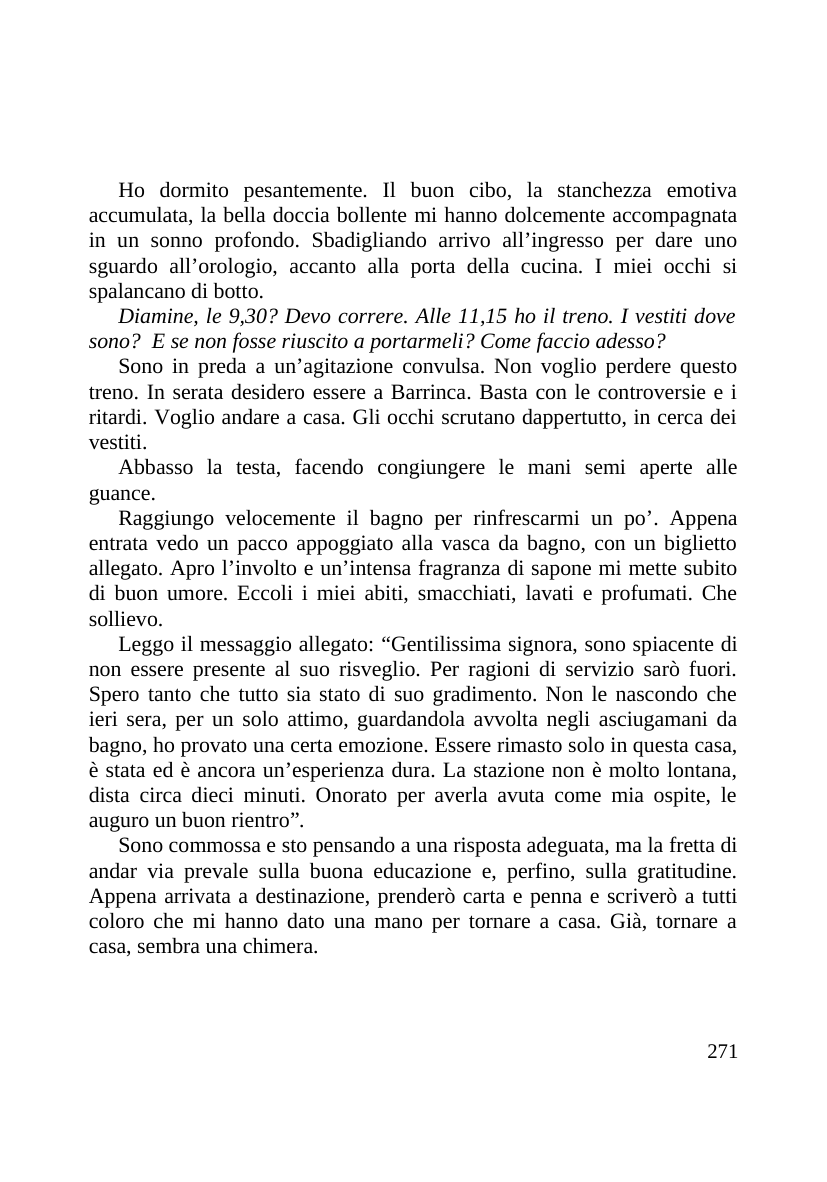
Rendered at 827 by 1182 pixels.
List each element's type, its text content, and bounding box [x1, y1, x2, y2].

text Abbasso la testa, facendo congiungere le mani semi aperte alle guance. [88, 454, 738, 505]
text Diamine, le 9,30? Devo correre. Alle 11,15 ho il treno. I vestiti dove sono? E se non fosse riuscito a portarmeli? Come faccio adesso? [88, 303, 738, 353]
text Sono commossa e sto pensando a una risposta adeguata, ma la fretta di andar via prevale sulla buona educazione e, perfino, sulla gratitudine. Appena arrivata a destinazione, prenderò carta e penna e scriverò a tutti coloro che mi hanno dato una mano per tornare a casa. Già, tornare a casa, sembra una chimera. [88, 832, 738, 958]
text Sono in preda a un’agitazione convulsa. Non voglio perdere questo treno. In serata desidero essere a Barrinca. Basta con le controversie e i ritardi. Voglio andare a casa. Gli occhi scrutano dappertutto, in cerca dei vestiti. [88, 353, 738, 454]
text Ho dormito pesantemente. Il buon cibo, la stanchezza emotiva accumulata, la bella doccia bollente mi hanno dolcemente accompagnata in un sonno profondo. Sbadigliando arrivo all’ingresso per dare uno sguardo all’orologio, accanto alla porta della cucina. I miei occhi si spalancano di botto. [88, 177, 738, 303]
text Leggo il messaggio allegato: “Gentilissima signora, sono spiacente di non essere presente al suo risveglio. Per ragioni di servizio sarò fuori. Spero tanto che tutto sia stato di suo gradimento. Non le nascondo che ieri sera, per un solo attimo, guardandola avvolta negli asciugamani da bagno, ho provato una certa emozione. Essere rimasto solo in questa casa, è stata ed è ancora un’esperienza dura. La stazione non è molto lontana, dista circa dieci minuti. Onorato per averla avuta come mia ospite, le auguro un buon rientro”. [88, 631, 738, 832]
text Raggiungo velocemente il bagno per rinfrescarmi un po’. Appena entrata vedo un pacco appoggiato alla vasca da bagno, con un biglietto allegato. Apro l’involto e un’intensa fragranza di sapone mi mette subito di buon umore. Eccoli i miei abiti, smacchiati, lavati e profumati. Che sollievo. [88, 505, 738, 631]
